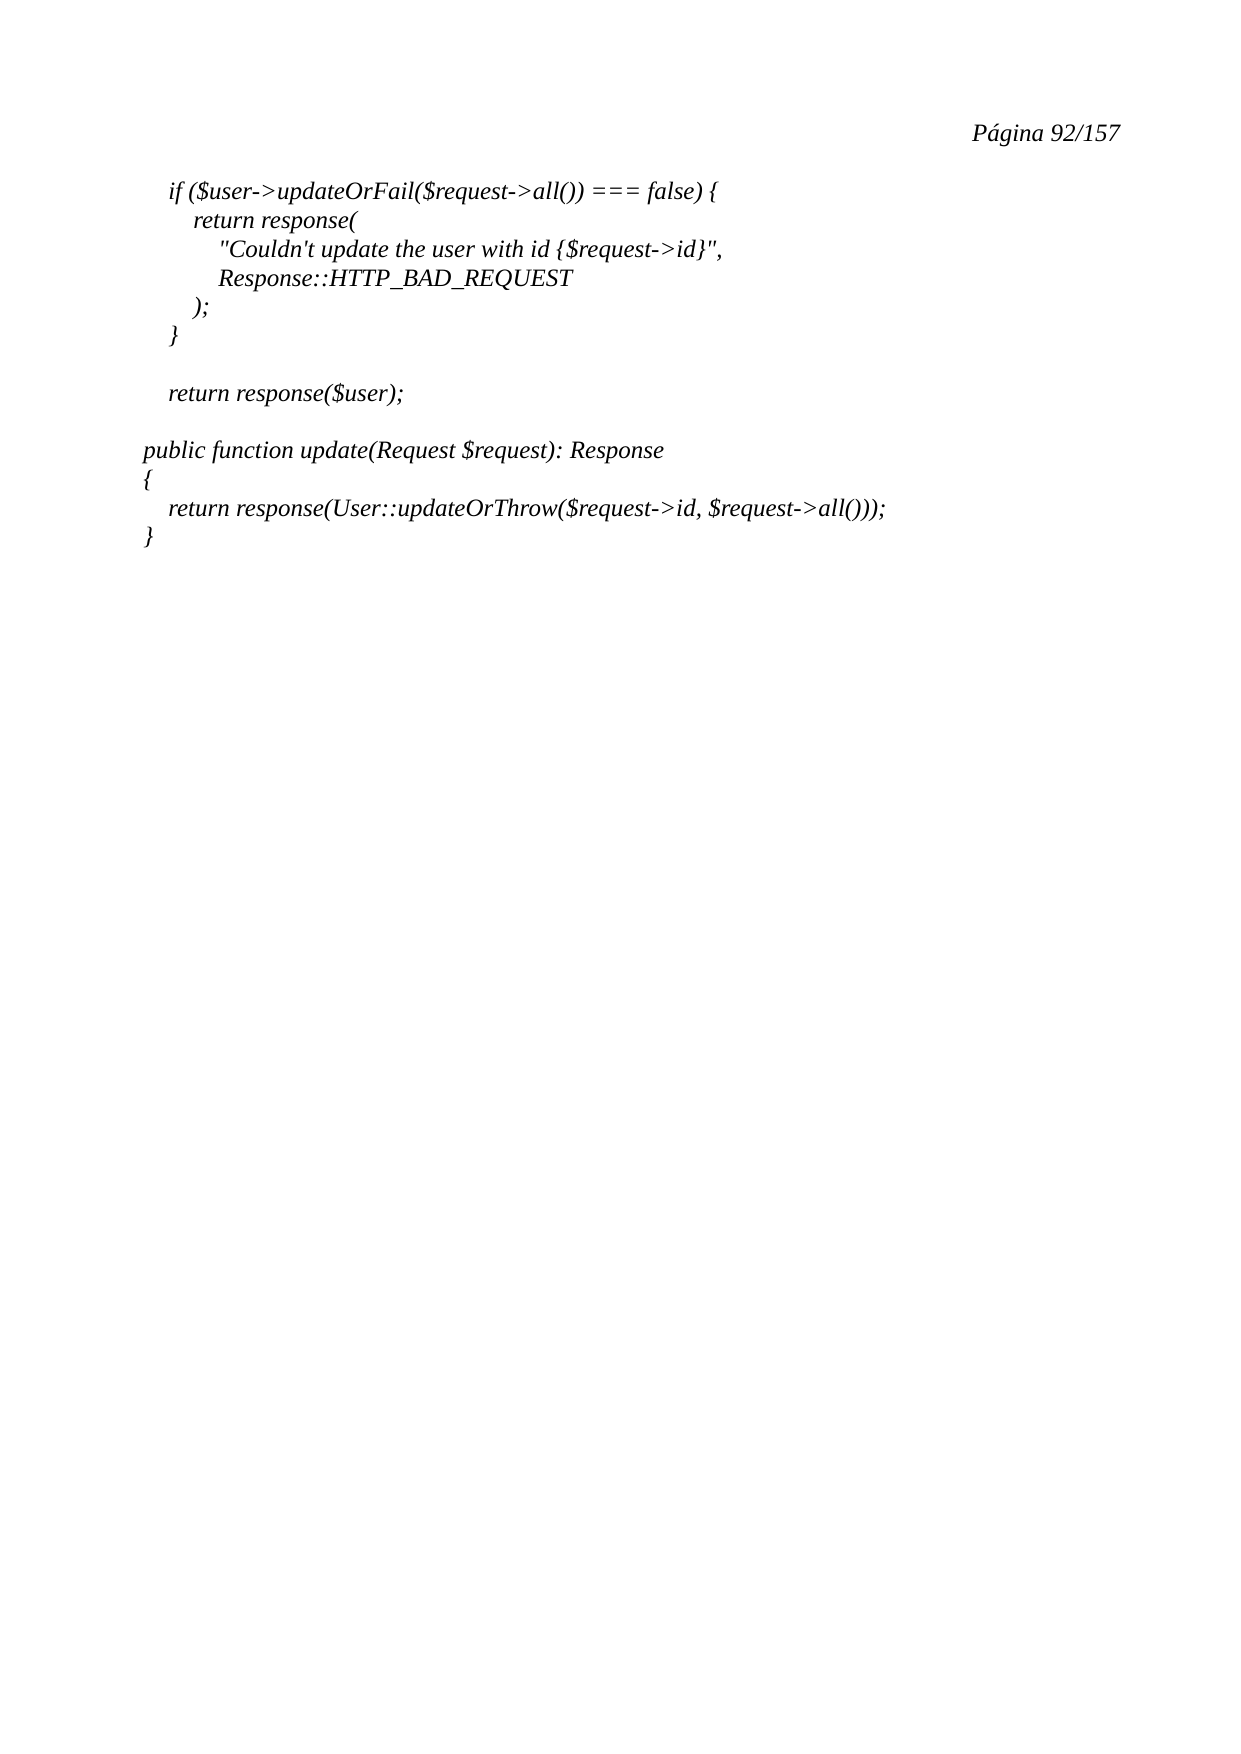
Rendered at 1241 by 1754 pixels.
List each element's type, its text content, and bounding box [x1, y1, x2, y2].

text ); [118, 291, 1122, 320]
text return response($user); [118, 378, 1122, 406]
text if ($user->updateOrFail($request->all()) === false) { [118, 176, 1122, 205]
text } [118, 320, 1122, 349]
text { [118, 464, 1122, 493]
text return response( [118, 205, 1122, 234]
text return response(User::updateOrThrow($request->id, $request->all())); [118, 493, 1122, 521]
text public function update(Request $request): Response [118, 435, 1122, 464]
text "Couldn't update the user with id {$request->id}", [118, 234, 1122, 263]
text Response::HTTP_BAD_REQUEST [118, 263, 1122, 291]
text } [118, 521, 1122, 550]
